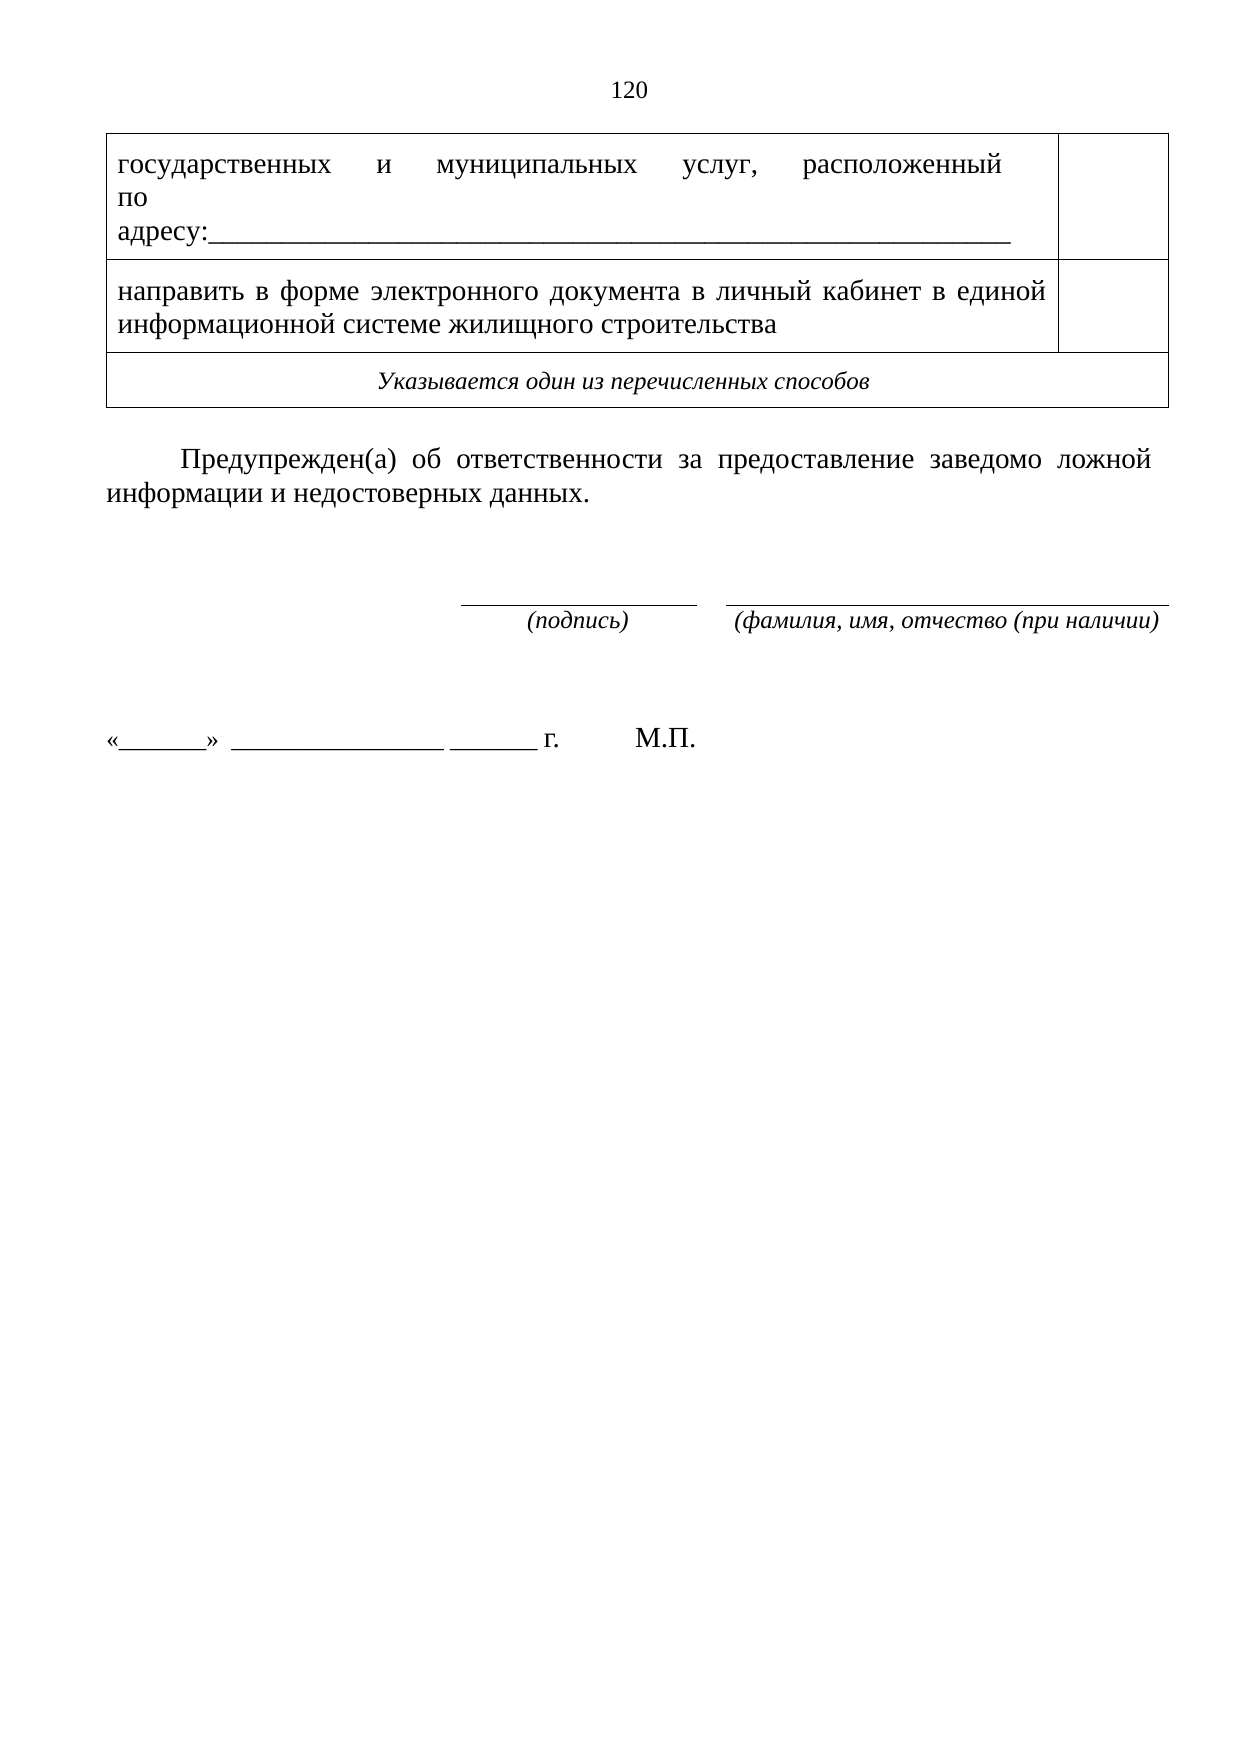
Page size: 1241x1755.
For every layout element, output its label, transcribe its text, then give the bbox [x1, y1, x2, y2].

table_cell [697, 605, 726, 634]
table_cell [1059, 134, 1168, 259]
table_cell Указывается один из перечисленных способов [107, 353, 1168, 407]
table_cell государственных и муниципальных услуг, расположенный по адресу:_______________________________________________________ [107, 134, 1058, 259]
table_header [431, 576, 461, 604]
table_header [461, 576, 697, 604]
text «_______» _________________ _______ г. М.П. [106, 721, 1181, 754]
text Предупрежден(а) об ответственности за предоставление заведомо ложной информации и недостоверных данных. [106, 442, 1152, 509]
table_cell [431, 605, 461, 634]
table_cell [106, 605, 431, 634]
table_cell (подпись) [461, 606, 697, 634]
table_header [726, 576, 1169, 604]
table_header [106, 576, 431, 604]
table_cell [1059, 260, 1168, 352]
table_cell направить в форме электронного документа в личный кабинет в единой информационной системе жилищного строительства [107, 260, 1058, 352]
table_cell (фамилия, имя, отчество (при наличии) [726, 606, 1169, 634]
table_header [697, 576, 726, 604]
